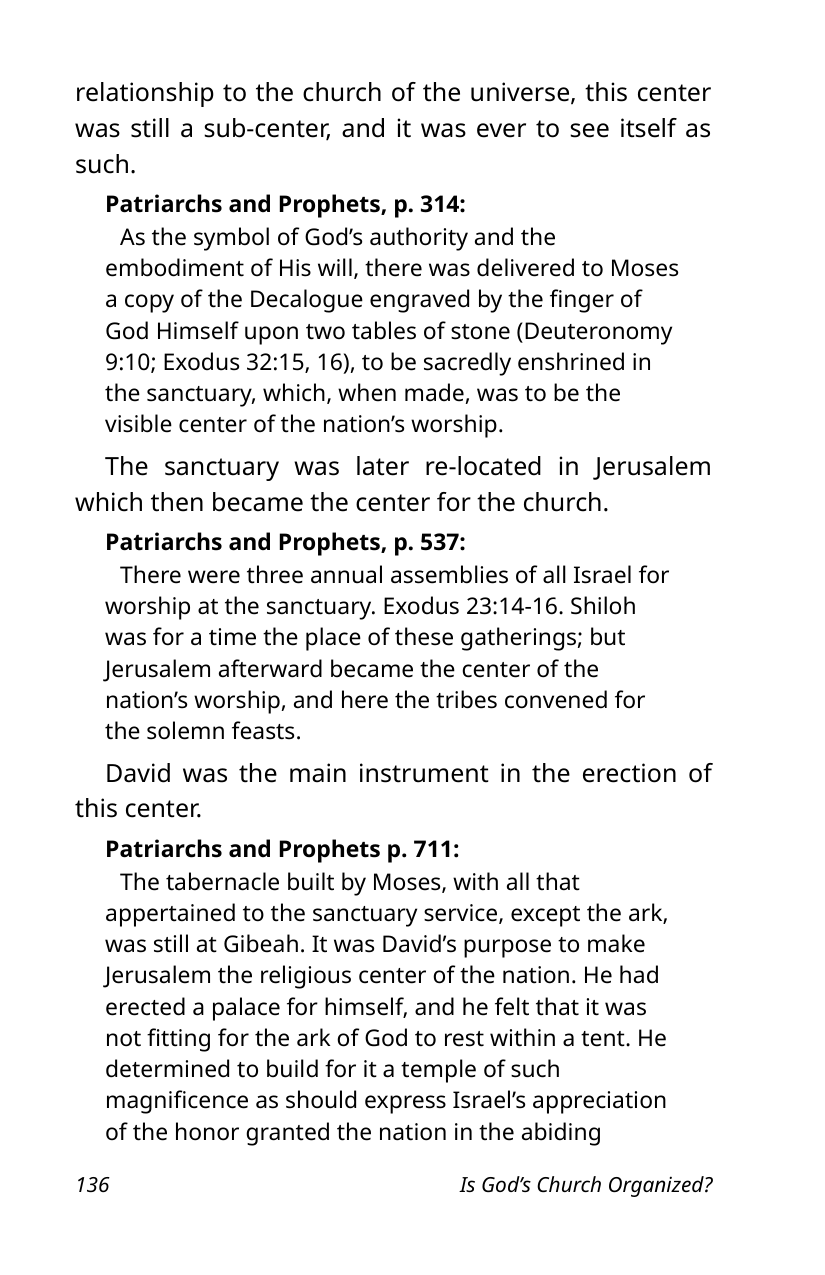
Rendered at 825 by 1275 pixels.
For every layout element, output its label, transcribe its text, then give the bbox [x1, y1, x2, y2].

text The tabernacle built by Moses, with all that appertained to the sanctuary service, except the ark, was still at Gibeah. It was David’s purpose to make Jerusalem the religious center of the nation. He had erected a palace for himself, and he felt that it was not fitting for the ark of God to rest within a tent. He determined to build for it a temple of such magnificence as should express Israel’s appreciation of the honor granted the nation in the abiding [105, 866, 682, 1147]
text David was the main instrument in the erection of this center. [75, 755, 712, 825]
text Patriarchs and Prophets, p. 537: [105, 526, 712, 557]
text Patriarchs and Prophets, p. 314: [105, 188, 712, 219]
text There were three annual assemblies of all Israel for worship at the sanctuary. Exodus 23:14-16. Shiloh was for a time the place of these gatherings; but Jerusalem afterward became the center of the nation’s worship, and here the tribes convened for the solemn feasts. [105, 559, 682, 746]
text relationship to the church of the universe, this center was still a sub-center, and it was ever to see itself as such. [75, 75, 712, 181]
text As the symbol of God’s authority and the embodiment of His will, there was delivered to Moses a copy of the Decalogue engraved by the finger of God Himself upon two tables of stone (Deuteronomy 9:10; Exodus 32:15, 16), to be sacredly enshrined in the sanctuary, which, when made, was to be the visible center of the nation’s worship. [105, 221, 682, 440]
text Patriarchs and Prophets p. 711: [105, 833, 712, 864]
text The sanctuary was later re-located in Jerusalem which then became the center for the church. [75, 449, 712, 518]
